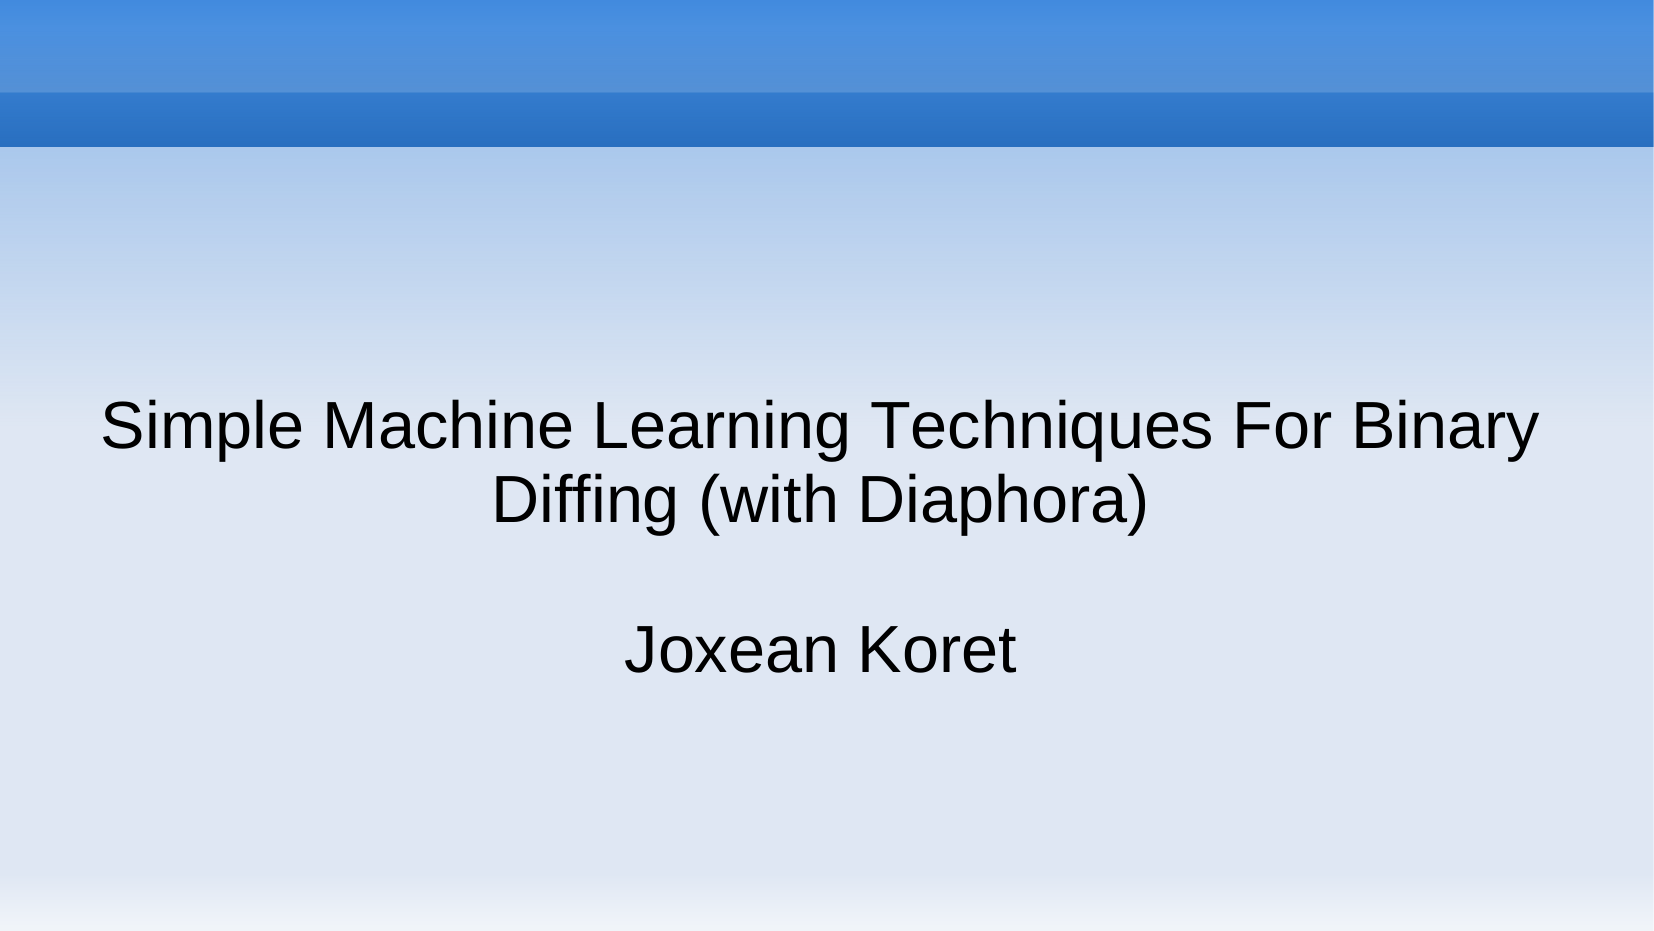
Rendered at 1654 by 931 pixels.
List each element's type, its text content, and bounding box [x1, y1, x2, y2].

picture [0, 0, 1654, 931]
subtitle Simple Machine Learning Techniques For Binary Diffing (with Diaphora) Joxean Koret [76, 177, 1565, 898]
